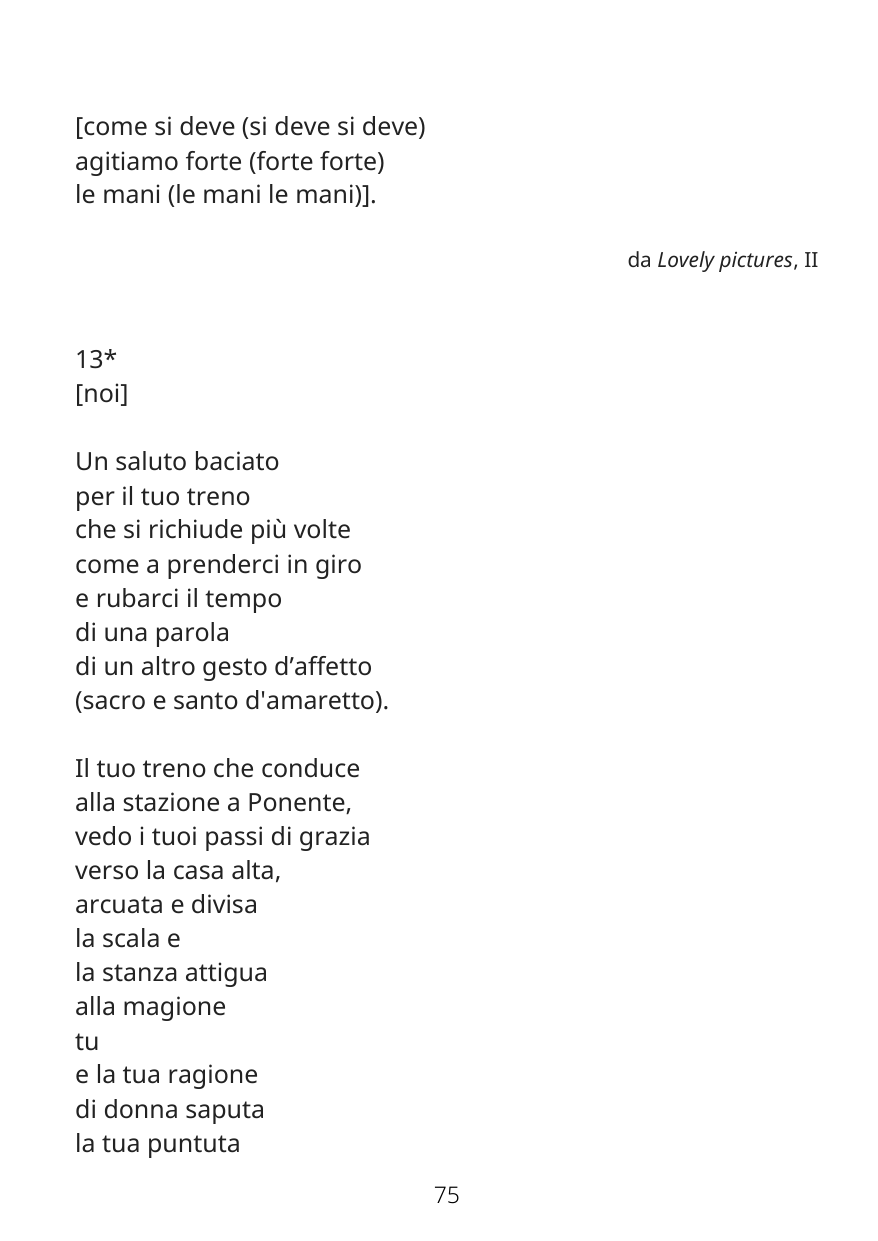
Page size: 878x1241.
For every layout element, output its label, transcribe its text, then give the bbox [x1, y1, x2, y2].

text Il tuo treno che conduce [75, 751, 818, 785]
text alla magione [75, 989, 818, 1023]
text agitiamo forte (forte forte) [75, 143, 818, 177]
text come a prenderci in giro [75, 546, 818, 580]
text e rubarci il tempo [75, 580, 818, 614]
text [come si deve (si deve si deve) [75, 109, 818, 143]
text che si richiude più volte [75, 512, 818, 546]
text e la tua ragione [75, 1057, 818, 1091]
text Un saluto baciato [75, 444, 818, 478]
text la stanza attigua [75, 955, 818, 989]
text alla stazione a Ponente, [75, 785, 818, 819]
text per il tuo treno [75, 478, 818, 512]
text vedo i tuoi passi di grazia [75, 819, 818, 853]
text arcuata e divisa [75, 887, 818, 921]
text la scala e [75, 921, 818, 955]
text 13* [75, 342, 818, 376]
text le mani (le mani le mani)]. [75, 177, 818, 211]
text tu [75, 1023, 818, 1057]
text [noi] [75, 376, 818, 410]
text verso la casa alta, [75, 853, 818, 887]
text (sacro e santo d'amaretto). [75, 682, 818, 717]
text la tua puntuta [75, 1125, 818, 1159]
text di un altro gesto d’affetto [75, 648, 818, 682]
list da Lovely pictures, II [75, 245, 818, 274]
text di una parola [75, 614, 818, 648]
text di donna saputa [75, 1091, 818, 1125]
